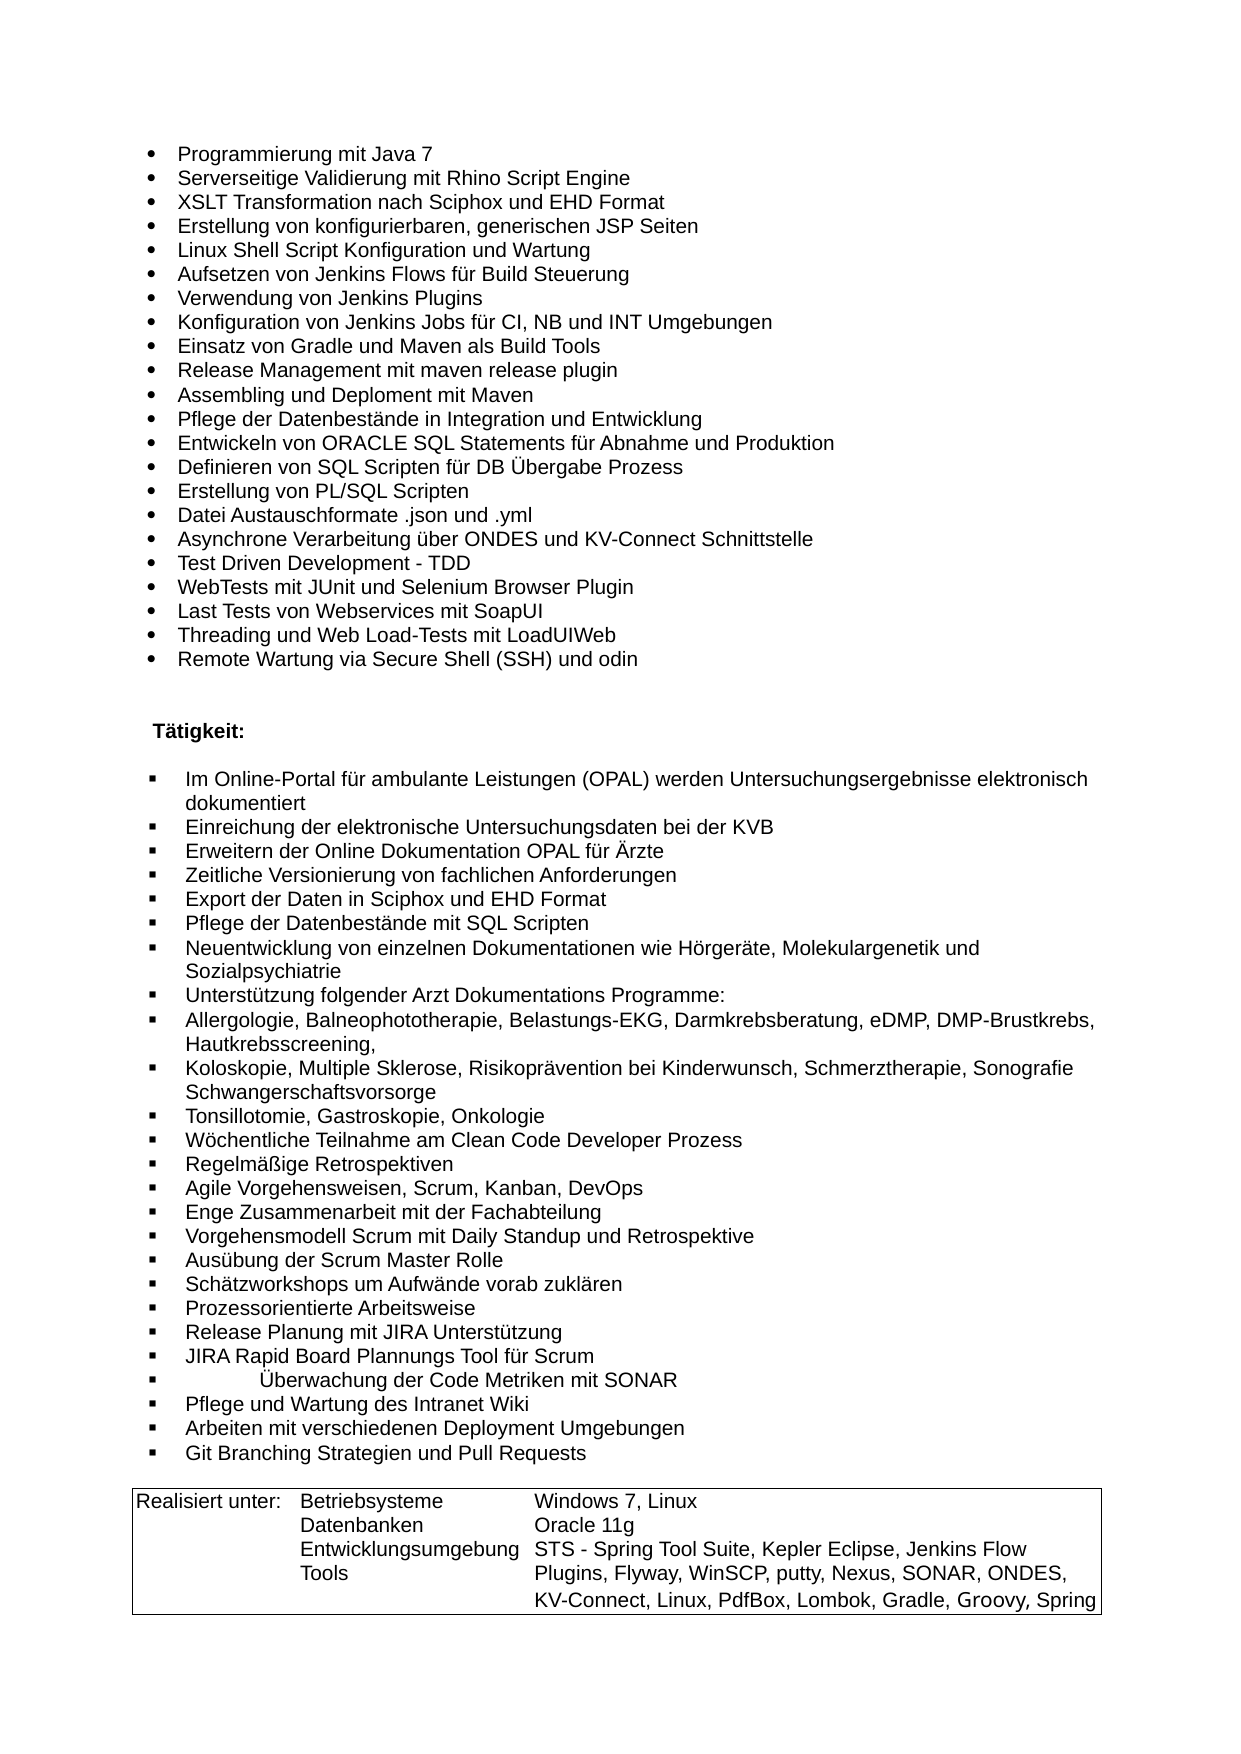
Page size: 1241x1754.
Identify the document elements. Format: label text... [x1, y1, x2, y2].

list Einreichung der elektronische Untersuchungsdaten bei der KVB [148, 815, 1110, 839]
list Release Planung mit JIRA Unterstützung [148, 1320, 1110, 1344]
list Ausübung der Scrum Master Rolle [148, 1248, 1110, 1272]
list Schätzworkshops um Aufwände vorab zuklären [148, 1272, 1110, 1296]
list Unterstützung folgender Arzt Dokumentations Programme: [148, 983, 1110, 1007]
list Tonsillotomie, Gastroskopie, Onkologie [148, 1103, 1110, 1127]
list Koloskopie, Multiple Sklerose, Risikoprävention bei Kinderwunsch, Schmerztherapie, Sonografie Schwangerschaftsvorsorge [148, 1055, 1110, 1103]
list Linux Shell Script Konfiguration und Wartung [148, 238, 1110, 262]
list Test Driven Development - TDD [148, 551, 1110, 575]
list Asynchrone Verarbeitung über ONDES und KV-Connect Schnittstelle [148, 527, 1110, 551]
list Pflege der Datenbestände in Integration und Entwicklung [148, 406, 1110, 431]
table_header Realisiert unter: [133, 1489, 297, 1537]
list Arbeiten mit verschiedenen Deployment Umgebungen [148, 1416, 1110, 1440]
list Wöchentliche Teilnahme am Clean Code Developer Prozess [148, 1127, 1110, 1152]
text Tätigkeit: [152, 719, 1110, 743]
list Erstellung von konfigurierbaren, generischen JSP Seiten [148, 214, 1110, 238]
list Last Tests von Webservices mit SoapUI [148, 599, 1110, 623]
list Aufsetzen von Jenkins Flows für Build Steuerung [148, 262, 1110, 286]
table_cell Entwicklungsumgebung Tools [297, 1537, 531, 1614]
list Git Branching Strategien und Pull Requests [148, 1440, 1110, 1464]
list Threading und Web Load-Tests mit LoadUIWeb [148, 623, 1110, 647]
list WebTests mit JUnit und Selenium Browser Plugin [148, 575, 1110, 599]
table_header Betriebsysteme Datenbanken [297, 1489, 531, 1537]
list Erstellung von PL/SQL Scripten [148, 479, 1110, 503]
table_header Windows 7, Linux Oracle 11g [531, 1489, 1101, 1537]
list Definieren von SQL Scripten für DB Übergabe Prozess [148, 454, 1110, 479]
list Konfiguration von Jenkins Jobs für CI, NB und INT Umgebungen [148, 310, 1110, 334]
list Assembling und Deploment mit Maven [148, 382, 1110, 406]
table_cell STS - Spring Tool Suite, Kepler Eclipse, Jenkins Flow Plugins, Flyway, WinSCP, putty, Nexus, SONAR, ONDES, KV-Connect, Linux, PdfBox, Lombok, Gradle, Groovy, Spring [531, 1537, 1101, 1614]
list Regelmäßige Retrospektiven [148, 1152, 1110, 1176]
list Remote Wartung via Secure Shell (SSH) und odin [148, 647, 1110, 671]
list Pflege der Datenbestände mit SQL Scripten [148, 911, 1110, 935]
list Enge Zusammenarbeit mit der Fachabteilung [148, 1200, 1110, 1224]
list Export der Daten in Sciphox und EHD Format [148, 887, 1110, 911]
table_cell [133, 1537, 297, 1614]
list Datei Austauschformate .json und .yml [148, 503, 1110, 527]
list Pflege und Wartung des Intranet Wiki [148, 1392, 1110, 1416]
list Einsatz von Gradle und Maven als Build Tools [148, 334, 1110, 358]
list Release Management mit maven release plugin [148, 358, 1110, 382]
list Programmierung mit Java 7 [148, 142, 1110, 166]
list Verwendung von Jenkins Plugins [148, 286, 1110, 310]
list Allergologie, Balneophototherapie, Belastungs-EKG, Darmkrebsberatung, eDMP, DMP-Brustkrebs, Hautkrebsscreening, [148, 1007, 1110, 1055]
list Überwachung der Code Metriken mit SONAR [148, 1368, 1110, 1392]
list Zeitliche Versionierung von fachlichen Anforderungen [148, 863, 1110, 887]
list Neuentwicklung von einzelnen Dokumentationen wie Hörgeräte, Molekulargenetik und Sozialpsychiatrie [148, 935, 1110, 983]
list Serverseitige Validierung mit Rhino Script Engine [148, 166, 1110, 190]
list Erweitern der Online Dokumentation OPAL für Ärzte [148, 839, 1110, 863]
list XSLT Transformation nach Sciphox und EHD Format [148, 190, 1110, 214]
list Agile Vorgehensweisen, Scrum, Kanban, DevOps [148, 1176, 1110, 1200]
list Im Online-Portal für ambulante Leistungen (OPAL) werden Untersuchungsergebnisse elektronisch dokumentiert [148, 767, 1110, 815]
list JIRA Rapid Board Plannungs Tool für Scrum [148, 1344, 1110, 1368]
list Vorgehensmodell Scrum mit Daily Standup und Retrospektive [148, 1224, 1110, 1248]
list Prozessorientierte Arbeitsweise [148, 1296, 1110, 1320]
list Entwickeln von ORACLE SQL Statements für Abnahme und Produktion [148, 431, 1110, 454]
